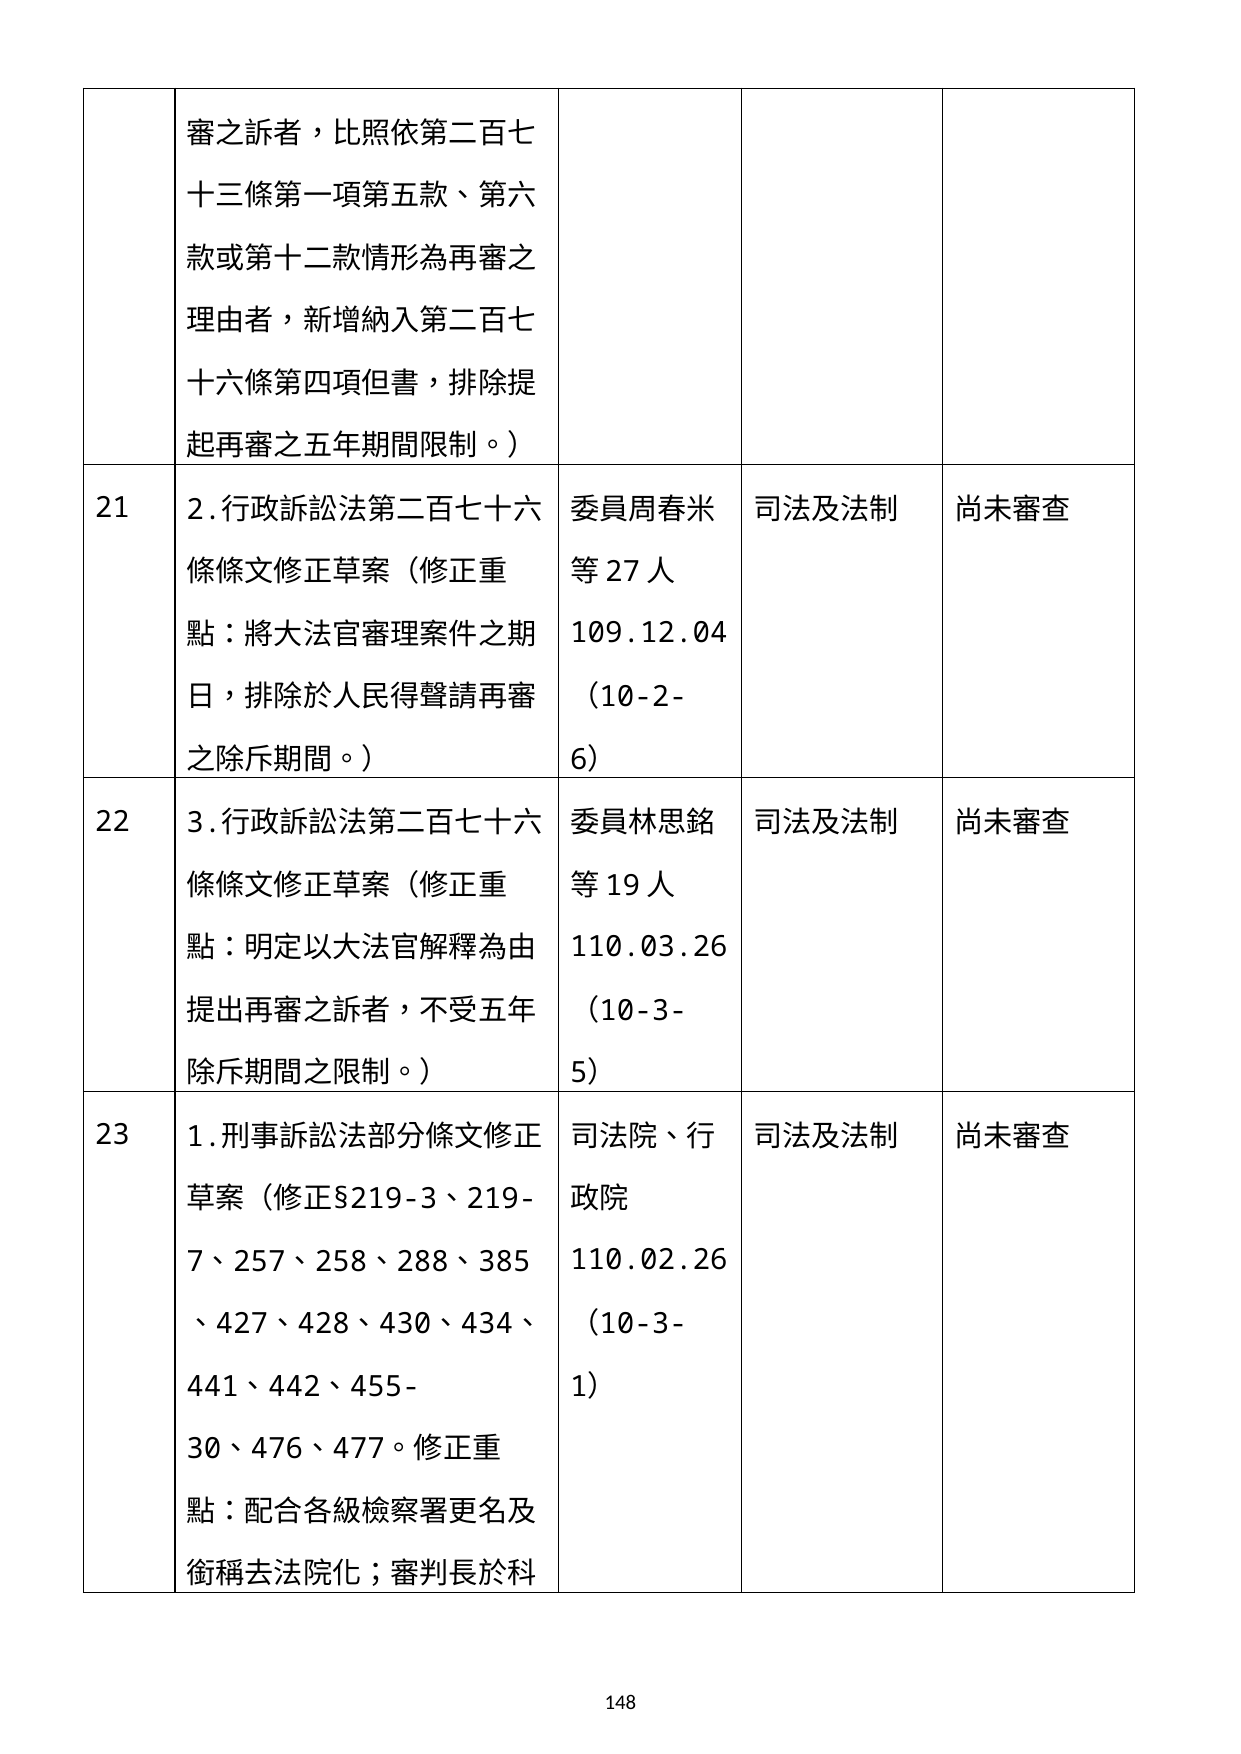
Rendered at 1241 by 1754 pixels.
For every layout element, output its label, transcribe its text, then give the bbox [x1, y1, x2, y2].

table_cell 22 [84, 778, 174, 1091]
table_cell [84, 89, 174, 464]
table_cell [559, 89, 741, 464]
table_cell 1.刑事訴訟法部分條文修正草案（修正§219-3、219-7、257、258、288、385、427、428、430、434、441、442、455-30、476、477。修正重點：配合各級檢察署更名及銜稱去法院化；審判長於科 [176, 1092, 558, 1592]
table_cell 2.行政訴訟法第二百七十六條條文修正草案（修正重點：將大法官審理案件之期日，排除於人民得聲請再審之除斥期間。） [176, 465, 558, 777]
table_cell 審之訴者，比照依第二百七十三條第一項第五款、第六款或第十二款情形為再審之理由者，新增納入第二百七十六條第四項但書，排除提起再審之五年期間限制。） [176, 89, 558, 464]
table_cell 尚未審查 [943, 465, 1134, 777]
table_cell 司法及法制 [742, 778, 942, 1091]
table_cell 委員林思銘等19人 110.03.26 （10-3-5） [559, 778, 741, 1091]
table_cell 23 [84, 1092, 174, 1592]
table_cell 尚未審查 [943, 1092, 1134, 1592]
table_cell 21 [84, 465, 174, 777]
table_cell 3.行政訴訟法第二百七十六條條文修正草案（修正重點：明定以大法官解釋為由提出再審之訴者，不受五年除斥期間之限制。） [176, 778, 558, 1091]
table_cell [943, 89, 1134, 464]
table_cell 司法及法制 [742, 1092, 942, 1592]
table_cell [742, 89, 942, 464]
table_cell 司法及法制 [742, 465, 942, 777]
table_cell 尚未審查 [943, 778, 1134, 1091]
table_cell 委員周春米等27人 109.12.04 （10-2-6） [559, 465, 741, 777]
table_cell 司法院、行政院 110.02.26 （10-3-1） [559, 1092, 741, 1592]
